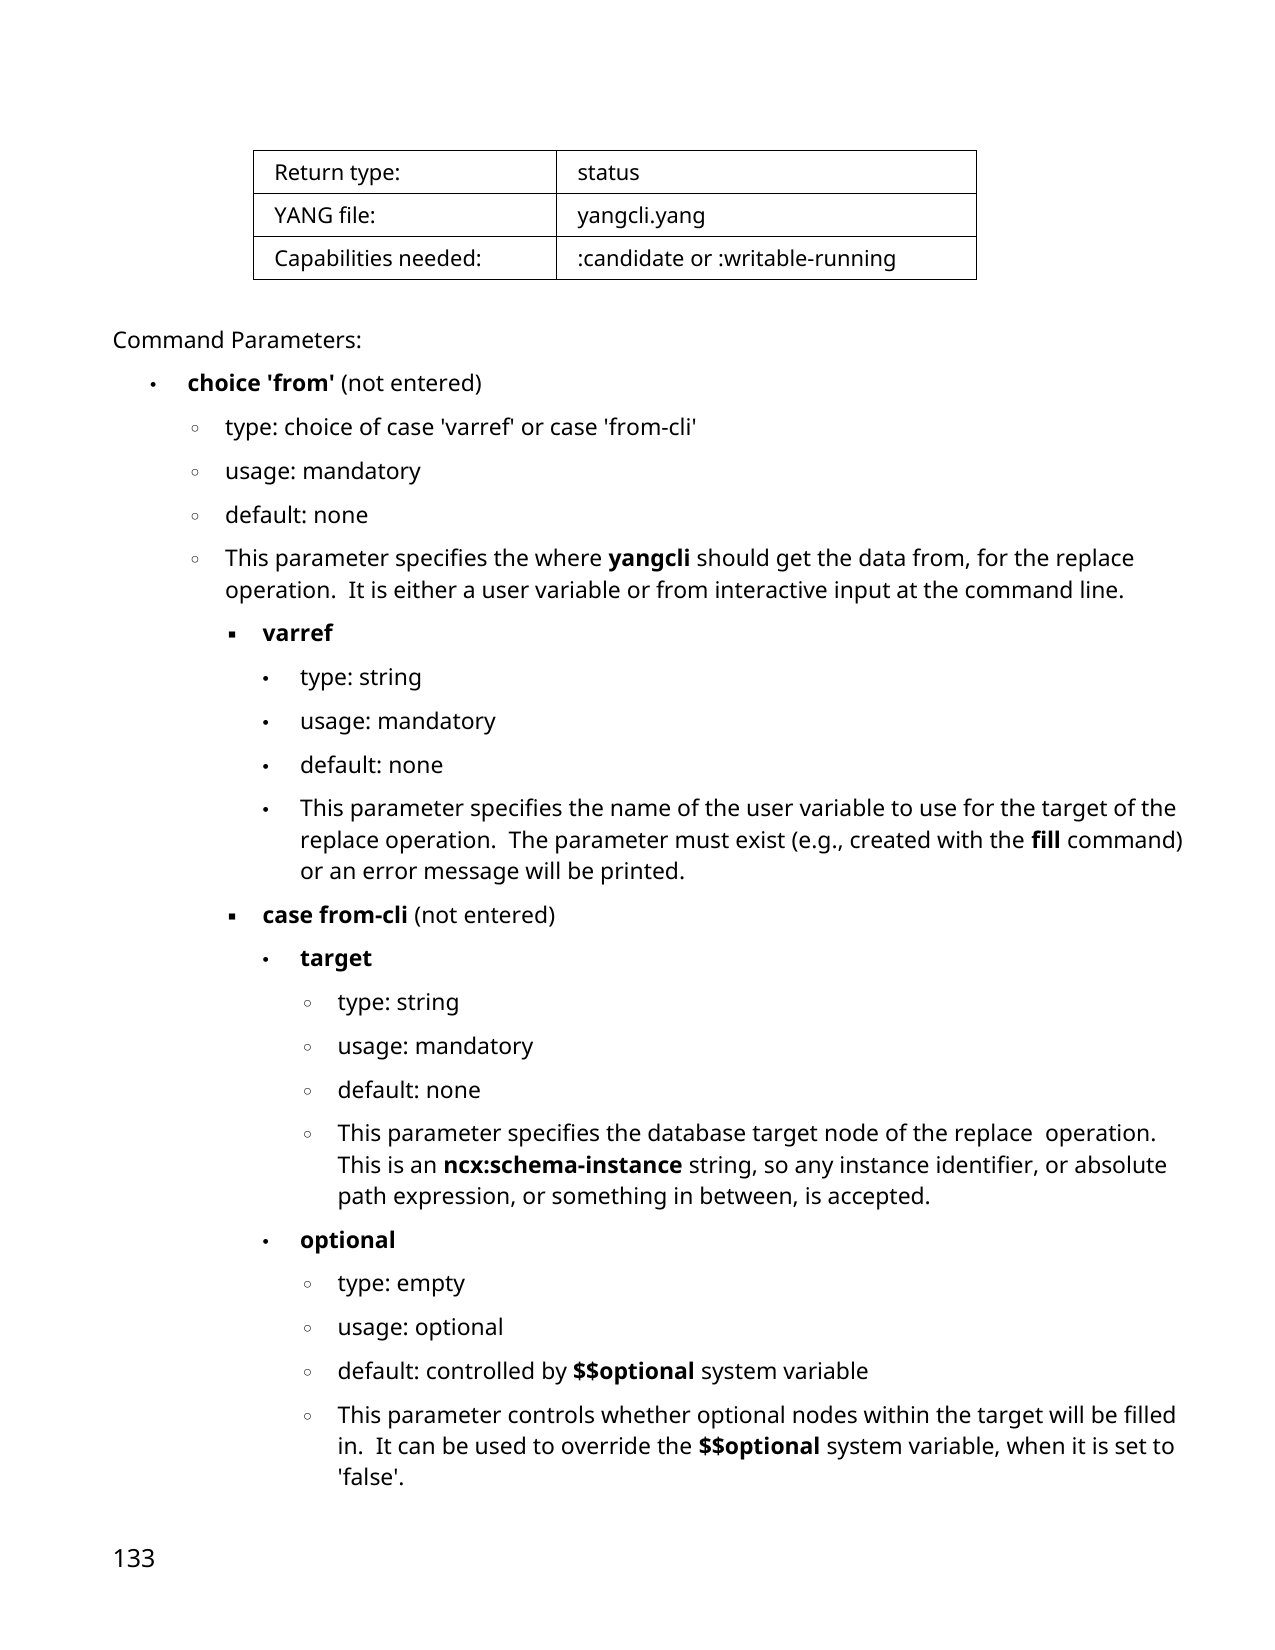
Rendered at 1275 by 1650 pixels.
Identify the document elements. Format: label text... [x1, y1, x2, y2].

list default: none [262, 748, 1200, 780]
list usage: mandatory [262, 705, 1200, 736]
list type: empty [300, 1267, 1200, 1298]
table_cell yangcli.yang [557, 194, 976, 236]
table_cell Return type: [254, 151, 556, 193]
list usage: optional [300, 1311, 1200, 1342]
table_cell :candidate or :writable-running [557, 237, 976, 279]
list type: choice of case 'varref' or case 'from-cli' [187, 411, 1200, 442]
list usage: mandatory [300, 1030, 1200, 1061]
list type: string [300, 986, 1200, 1017]
list type: string [262, 661, 1200, 692]
list This parameter specifies the database target node of the replace operation. This is an ncx:schema-instance string, so any instance identifier, or absolute path expression, or something in between, is accepted. [300, 1117, 1200, 1211]
list default: none [187, 498, 1200, 530]
table_cell Capabilities needed: [254, 237, 556, 279]
list optional [262, 1223, 1200, 1255]
list target [262, 942, 1200, 973]
list This parameter controls whether optional nodes within the target will be filled in. It can be used to override the $$optional system variable, when it is set to 'false'. [300, 1398, 1200, 1492]
table_cell YANG file: [254, 194, 556, 236]
list case from-cli (not entered) [225, 898, 1200, 930]
table_cell status [557, 151, 976, 193]
text Command Parameters: [112, 323, 1200, 355]
list default: none [300, 1073, 1200, 1105]
list usage: mandatory [187, 455, 1200, 486]
list This parameter specifies the name of the user variable to use for the target of the replace operation. The parameter must exist (e.g., created with the fill command) or an error message will be printed. [262, 792, 1200, 886]
list default: controlled by $$optional system variable [300, 1355, 1200, 1386]
list choice 'from' (not entered) [150, 367, 1200, 398]
list varref [225, 617, 1200, 648]
list This parameter specifies the where yangcli should get the data from, for the replace operation. It is either a user variable or from interactive input at the command line. [187, 542, 1200, 605]
